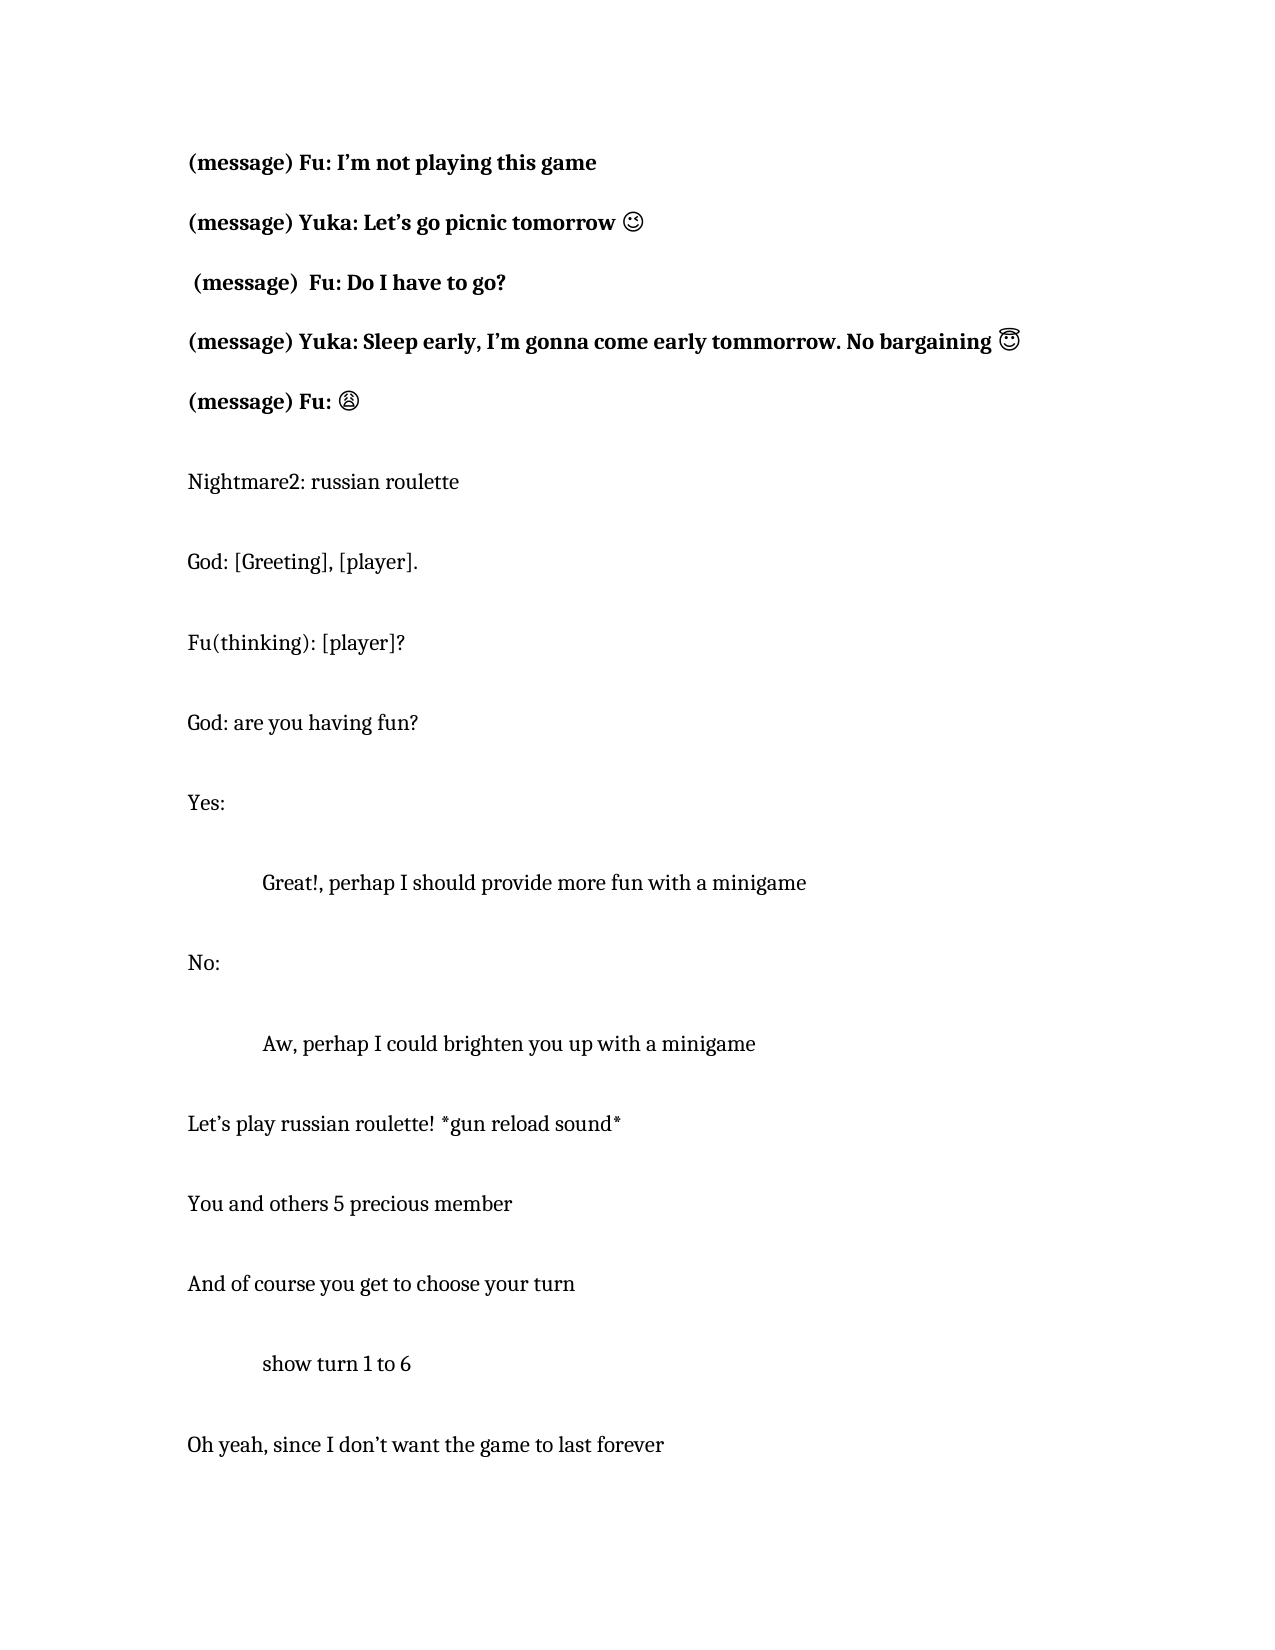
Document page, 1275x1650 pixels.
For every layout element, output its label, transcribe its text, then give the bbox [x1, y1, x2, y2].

text (message) Yuka: Sleep early, I’m gonna come early tommorrow. No bargaining 😇 [187, 329, 1087, 355]
text And of course you get to choose your turn [187, 1271, 1087, 1297]
text Oh yeah, since I don’t want the game to last forever [187, 1431, 1087, 1458]
text God: are you having fun? [187, 709, 1087, 736]
text (message) Fu: Do I have to go? [187, 269, 1087, 296]
text (message) Fu: I’m not playing this game [187, 150, 1087, 176]
text Aw, perhap I could brighten you up with a minigame [187, 1030, 1087, 1057]
text (message) Fu: 😩 [187, 389, 1087, 415]
text No: [187, 950, 1087, 977]
text Yes: [187, 790, 1087, 816]
text Let’s play russian roulette! *gun reload sound* [187, 1111, 1087, 1137]
text (message) Yuka: Let’s go picnic tomorrow 😉 [187, 210, 1087, 236]
text Nightmare2: russian roulette [187, 469, 1087, 495]
text Great!, perhap I should provide more fun with a minigame [187, 870, 1087, 896]
text You and others 5 precious member [187, 1191, 1087, 1217]
text God: [Greeting], [player]. [187, 549, 1087, 576]
text show turn 1 to 6 [187, 1351, 1087, 1378]
text Fu(thinking): [player]? [187, 629, 1087, 656]
